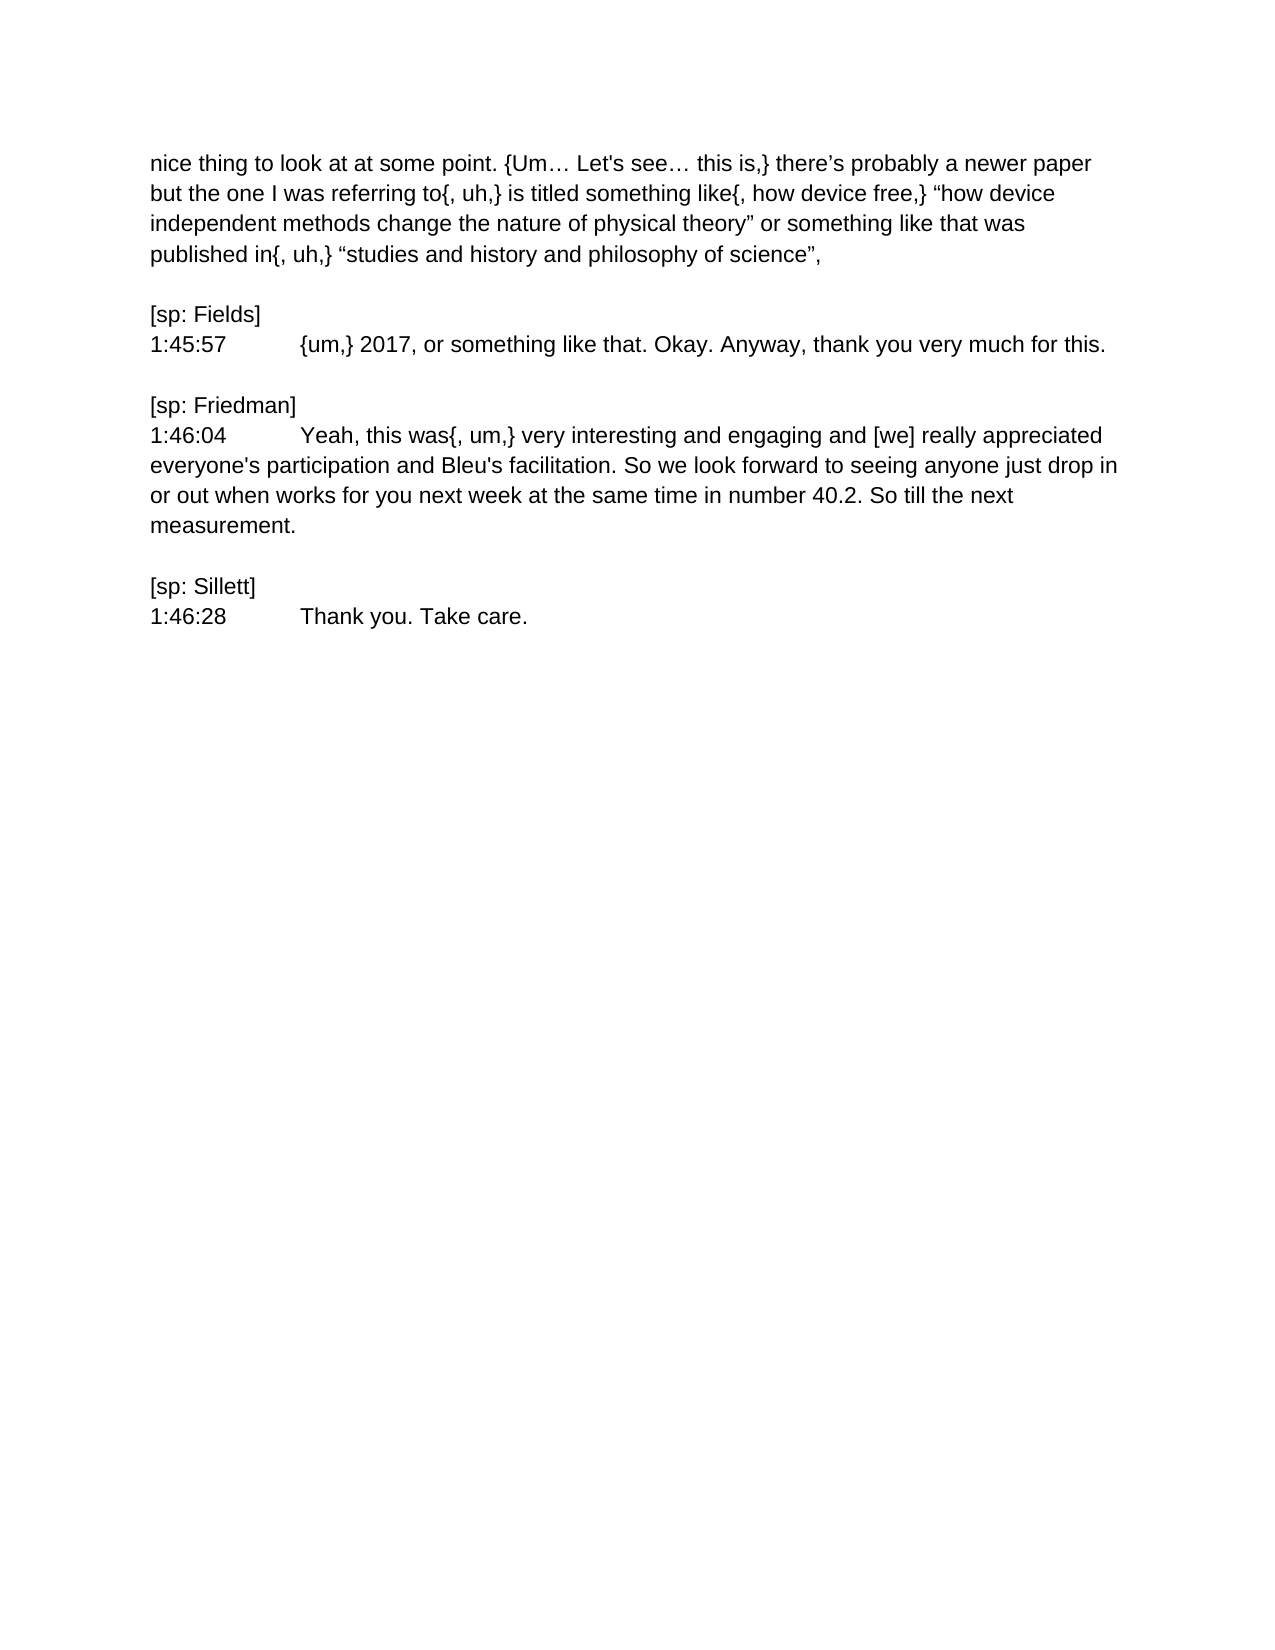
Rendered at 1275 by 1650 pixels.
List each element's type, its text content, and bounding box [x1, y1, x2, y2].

text [sp: Friedman] [150, 392, 1125, 418]
text nice thing to look at at some point. {Um… Let's see… this is,} there’s probably a newer paper but the one I was referring to{, uh,} is titled something like{, how device free,} “how device independent methods change the nature of physical theory” or something like that was published in{, uh,} “studies and history and philosophy of science”, [150, 150, 1125, 267]
text [sp: Fields] [150, 301, 1125, 327]
text 1:45:57 {um,} 2017, or something like that. Okay. Anyway, thank you very much for this. [150, 331, 1125, 358]
text 1:46:04 Yeah, this was{, um,} very interesting and engaging and [we] really appreciated everyone's participation and Bleu's facilitation. So we look forward to seeing anyone just drop in or out when works for you next week at the same time in number 40.2. So till the next measurement. [150, 422, 1125, 539]
text 1:46:28 Thank you. Take care. [150, 603, 1125, 629]
text [sp: Sillett] [150, 573, 1125, 599]
